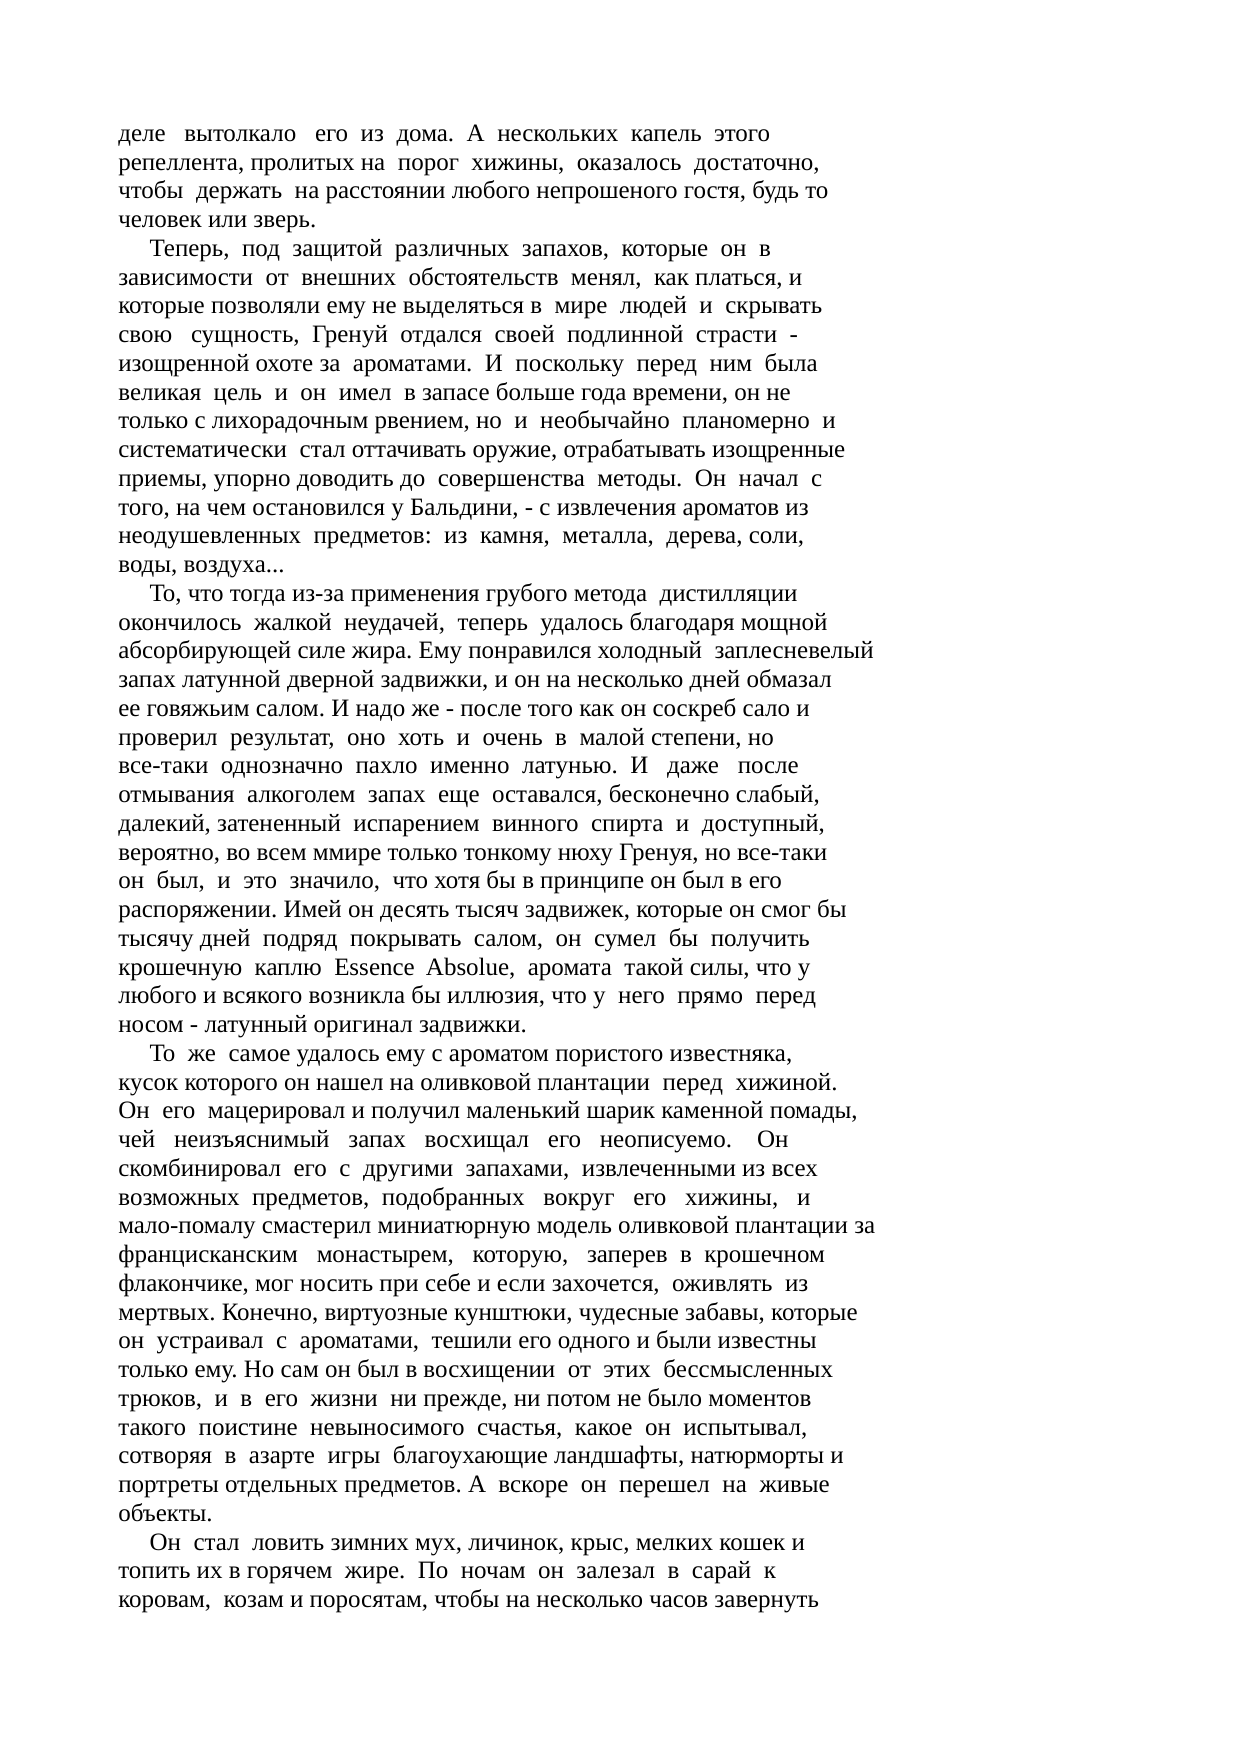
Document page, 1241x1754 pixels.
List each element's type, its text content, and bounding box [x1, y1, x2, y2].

text репеллента, пролитых на порог хижины, оказалось достаточно, [118, 147, 1122, 176]
text флакончике, мог носить при себе и если захочется, оживлять из [118, 1268, 1122, 1297]
text только ему. Но сам он был в восхищении от этих бессмысленных [118, 1354, 1122, 1383]
text трюков, и в его жизни ни прежде, ни потом не было моментов [118, 1383, 1122, 1412]
text сотворяя в азарте игры благоухающие ландшафты, натюрморты и [118, 1441, 1122, 1469]
text чей неизъяснимый запах восхищал его неописуемо. Он [118, 1124, 1122, 1153]
text мало-помалу смастерил миниатюрную модель оливковой плантации за [118, 1211, 1122, 1239]
text мертвых. Конечно, виртуозные кунштюки, чудесные забавы, которые [118, 1297, 1122, 1326]
text свою сущность, Гренуй отдался своей подлинной страсти - [118, 319, 1122, 348]
text вероятно, во всем ммире только тонкому нюху Гренуя, но все-таки [118, 837, 1122, 866]
text портреты отдельных предметов. А вскоре он перешел на живые [118, 1469, 1122, 1498]
text тысячу дней подряд покрывать салом, он сумел бы получить [118, 923, 1122, 952]
text человек или зверь. [118, 204, 1122, 233]
text францисканским монастырем, которую, заперев в крошечном [118, 1239, 1122, 1268]
text великая цель и он имел в запасе больше года времени, он не [118, 377, 1122, 406]
text он был, и это значило, что хотя бы в принципе он был в его [118, 866, 1122, 894]
text скомбинировал его с другими запахами, извлеченными из всех [118, 1153, 1122, 1182]
text запах латунной дверной задвижки, и он на несколько дней обмазал [118, 664, 1122, 693]
text То же самое удалось ему с ароматом пористого известняка, [118, 1038, 1122, 1067]
text все-таки однозначно пахло именно латунью. И даже после [118, 751, 1122, 779]
text которые позволяли ему не выделяться в мире людей и скрывать [118, 291, 1122, 319]
text окончилось жалкой неудачей, теперь удалось благодаря мощной [118, 607, 1122, 636]
text приемы, упорно доводить до совершенства методы. Он начал с [118, 463, 1122, 492]
text То, что тогда из-за применения грубого метода дистилляции [118, 578, 1122, 607]
text того, на чем остановился у Бальдини, - с извлечения ароматов из [118, 492, 1122, 521]
text носом - латунный оригинал задвижки. [118, 1009, 1122, 1038]
text такого поистине невыносимого счастья, какое он испытывал, [118, 1412, 1122, 1441]
text возможных предметов, подобранных вокруг его хижины, и [118, 1182, 1122, 1211]
text Он стал ловить зимних мух, личинок, крыс, мелких кошек и [118, 1527, 1122, 1556]
text кусок которого он нашел на оливковой плантации перед хижиной. [118, 1067, 1122, 1096]
text распоряжении. Имей он десять тысяч задвижек, которые он смог бы [118, 894, 1122, 923]
text только с лихорадочным рвением, но и необычайно планомерно и [118, 406, 1122, 434]
text зависимости от внешних обстоятельств менял, как платься, и [118, 262, 1122, 291]
text систематически стал оттачивать оружие, отрабатывать изощренные [118, 434, 1122, 463]
text отмывания алкоголем запах еще оставался, бесконечно слабый, [118, 779, 1122, 808]
text деле вытолкало его из дома. А нескольких капель этого [118, 118, 1122, 147]
text изощренной охоте за ароматами. И поскольку перед ним была [118, 348, 1122, 377]
text неодушевленных предметов: из камня, металла, дерева, соли, [118, 521, 1122, 549]
text проверил результат, оно хоть и очень в малой степени, но [118, 722, 1122, 751]
text Теперь, под защитой различных запахов, которые он в [118, 233, 1122, 262]
text любого и всякого возникла бы иллюзия, что у него прямо перед [118, 981, 1122, 1009]
text абсорбирующей силе жира. Ему понравился холодный заплесневелый [118, 636, 1122, 664]
text воды, воздуха... [118, 549, 1122, 578]
text крошечную каплю Essence Absolue, аромата такой силы, что у [118, 952, 1122, 981]
text чтобы держать на расстоянии любого непрошеного гостя, будь то [118, 176, 1122, 204]
text объекты. [118, 1498, 1122, 1527]
text коровам, козам и поросятам, чтобы на несколько часов завернуть [118, 1584, 1122, 1613]
text Он его мацерировал и получил маленький шарик каменной помады, [118, 1096, 1122, 1124]
text топить их в горячем жире. По ночам он залезал в сарай к [118, 1556, 1122, 1584]
text далекий, затененный испарением винного спирта и доступный, [118, 808, 1122, 837]
text ее говяжьим салом. И надо же - после того как он соскреб сало и [118, 693, 1122, 722]
text он устраивал с ароматами, тешили его одного и были известны [118, 1326, 1122, 1354]
